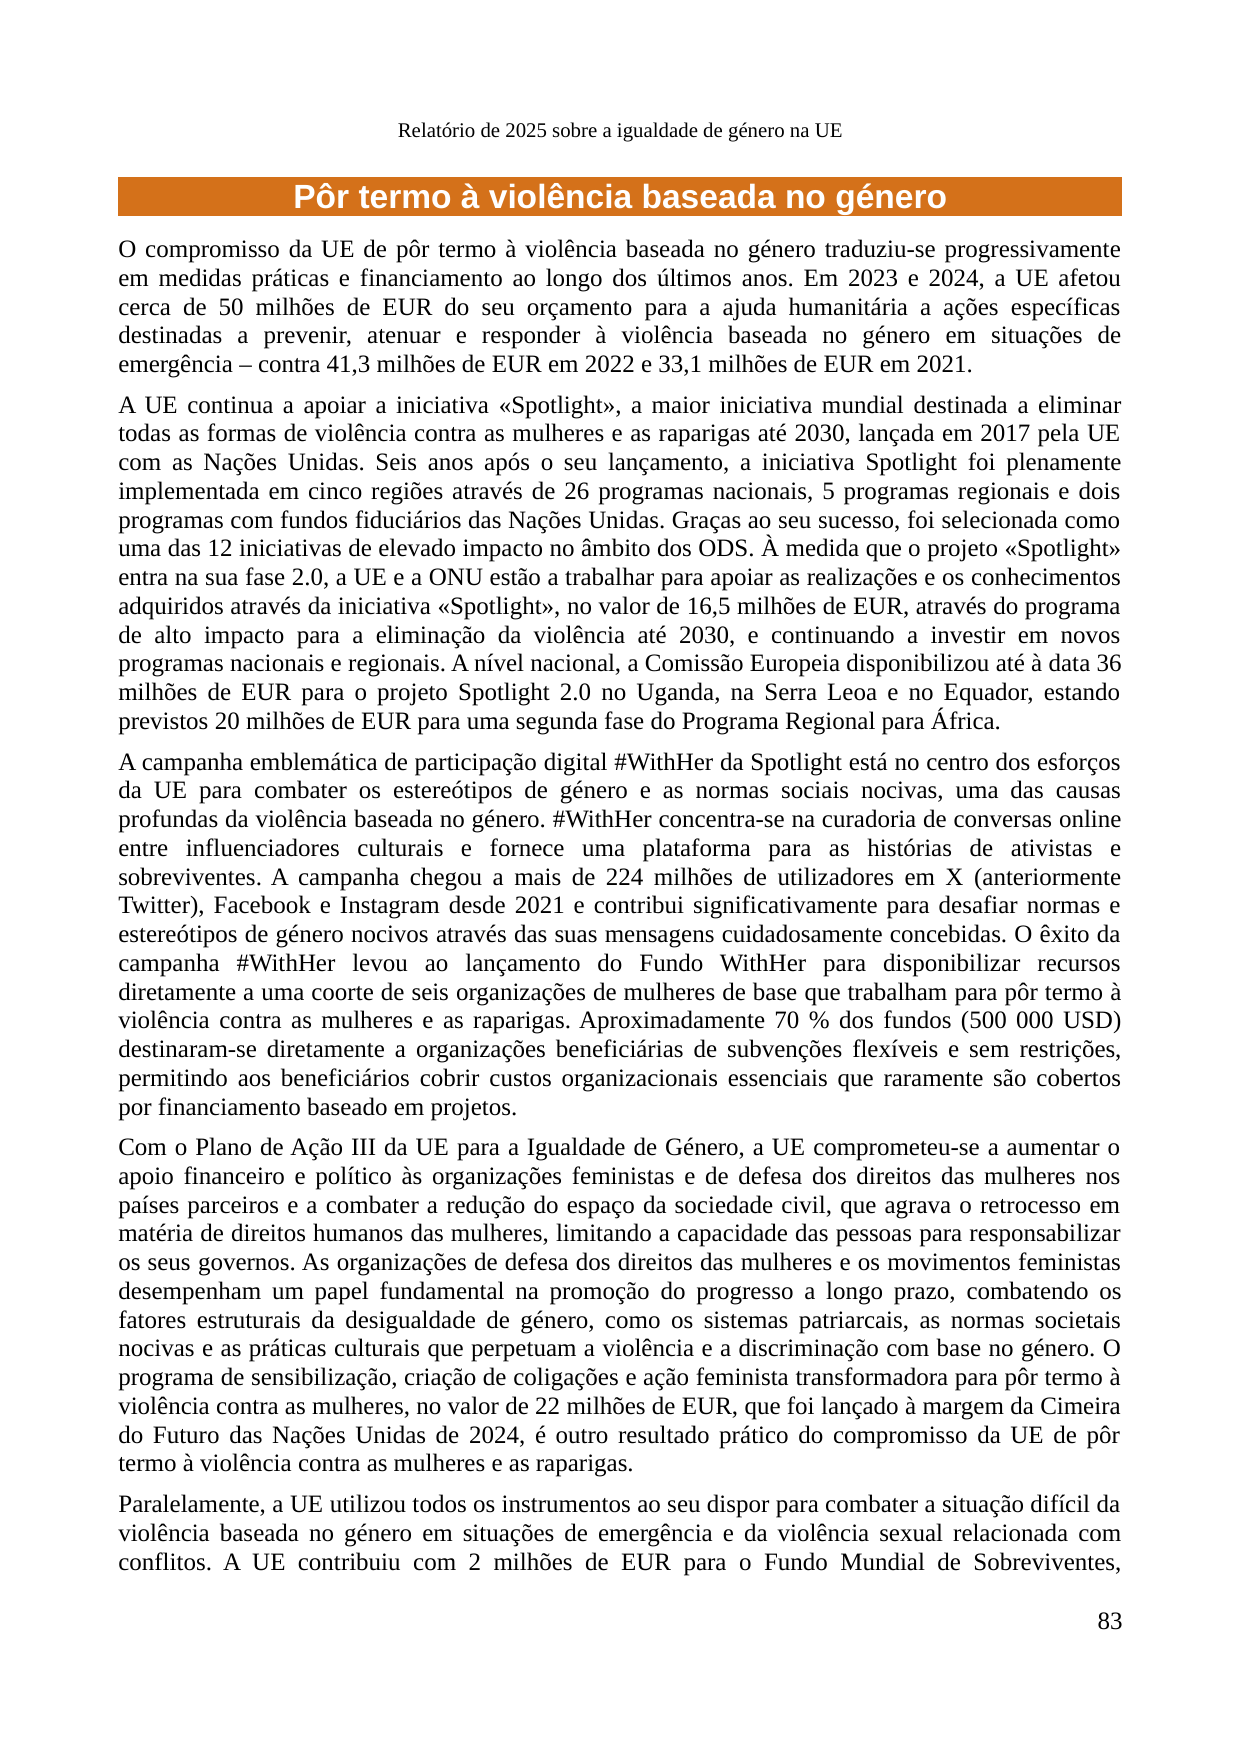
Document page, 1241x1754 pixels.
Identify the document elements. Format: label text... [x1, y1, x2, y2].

text O compromisso da UE de pôr termo à violência baseada no género traduziu-se progressivamente em medidas práticas e financiamento ao longo dos últimos anos. Em 2023 e 2024, a UE afetou cerca de 50 milhões de EUR do seu orçamento para a ajuda humanitária a ações específicas destinadas a prevenir, atenuar e responder à violência baseada no género em situações de emergência – contra 41,3 milhões de EUR em 2022 e 33,1 milhões de EUR em 2021. [118, 234, 1122, 378]
text A UE continua a apoiar a iniciativa «Spotlight», a maior iniciativa mundial destinada a eliminar todas as formas de violência contra as mulheres e as raparigas até 2030, lançada em 2017 pela UE com as Nações Unidas. Seis anos após o seu lançamento, a iniciativa Spotlight foi plenamente implementada em cinco regiões através de 26 programas nacionais, 5 programas regionais e dois programas com fundos fiduciários das Nações Unidas. Graças ao seu sucesso, foi selecionada como uma das 12 iniciativas de elevado impacto no âmbito dos ODS. À medida que o projeto «Spotlight» entra na sua fase 2.0, a UE e a ONU estão a trabalhar para apoiar as realizações e os conhecimentos adquiridos através da iniciativa «Spotlight», no valor de 16,5 milhões de EUR, através do programa de alto impacto para a eliminação da violência até 2030, e continuando a investir em novos programas nacionais e regionais. A nível nacional, a Comissão Europeia disponibilizou até à data 36 milhões de EUR para o projeto Spotlight 2.0 no Uganda, na Serra Leoa e no Equador, estando previstos 20 milhões de EUR para uma segunda fase do Programa Regional para África. [118, 390, 1122, 735]
text A campanha emblemática de participação digital #WithHer da Spotlight está no centro dos esforços da UE para combater os estereótipos de género e as normas sociais nocivas, uma das causas profundas da violência baseada no género. #WithHer concentra-se na curadoria de conversas online entre influenciadores culturais e fornece uma plataforma para as histórias de ativistas e sobreviventes. A campanha chegou a mais de 224 milhões de utilizadores em X (anteriormente Twitter), Facebook e Instagram desde 2021 e contribui significativamente para desafiar normas e estereótipos de género nocivos através das suas mensagens cuidadosamente concebidas. O êxito da campanha #WithHer levou ao lançamento do Fundo WithHer para disponibilizar recursos diretamente a uma coorte de seis organizações de mulheres de base que trabalham para pôr termo à violência contra as mulheres e as raparigas. Aproximadamente 70 % dos fundos (500 000 USD) destinaram-se diretamente a organizações beneficiárias de subvenções flexíveis e sem restrições, permitindo aos beneficiários cobrir custos organizacionais essenciais que raramente são cobertos por financiamento baseado em projetos. [118, 747, 1122, 1120]
subtitle Pôr termo à violência baseada no género [118, 177, 1122, 216]
text Com o Plano de Ação III da UE para a Igualdade de Género, a UE comprometeu-se a aumentar o apoio financeiro e político às organizações feministas e de defesa dos direitos das mulheres nos países parceiros e a combater a redução do espaço da sociedade civil, que agrava o retrocesso em matéria de direitos humanos das mulheres, limitando a capacidade das pessoas para responsabilizar os seus governos. As organizações de defesa dos direitos das mulheres e os movimentos feministas desempenham um papel fundamental na promoção do progresso a longo prazo, combatendo os fatores estruturais da desigualdade de género, como os sistemas patriarcais, as normas societais nocivas e as práticas culturais que perpetuam a violência e a discriminação com base no género. O programa de sensibilização, criação de coligações e ação feminista transformadora para pôr termo à violência contra as mulheres, no valor de 22 milhões de EUR, que foi lançado à margem da Cimeira do Futuro das Nações Unidas de 2024, é outro resultado prático do compromisso da UE de pôr termo à violência contra as mulheres e as raparigas. [118, 1132, 1122, 1477]
text Paralelamente, a UE utilizou todos os instrumentos ao seu dispor para combater a situação difícil da violência baseada no género em situações de emergência e da violência sexual relacionada com conflitos. A UE contribuiu com 2 milhões de EUR para o Fundo Mundial de Sobreviventes, [118, 1489, 1122, 1575]
